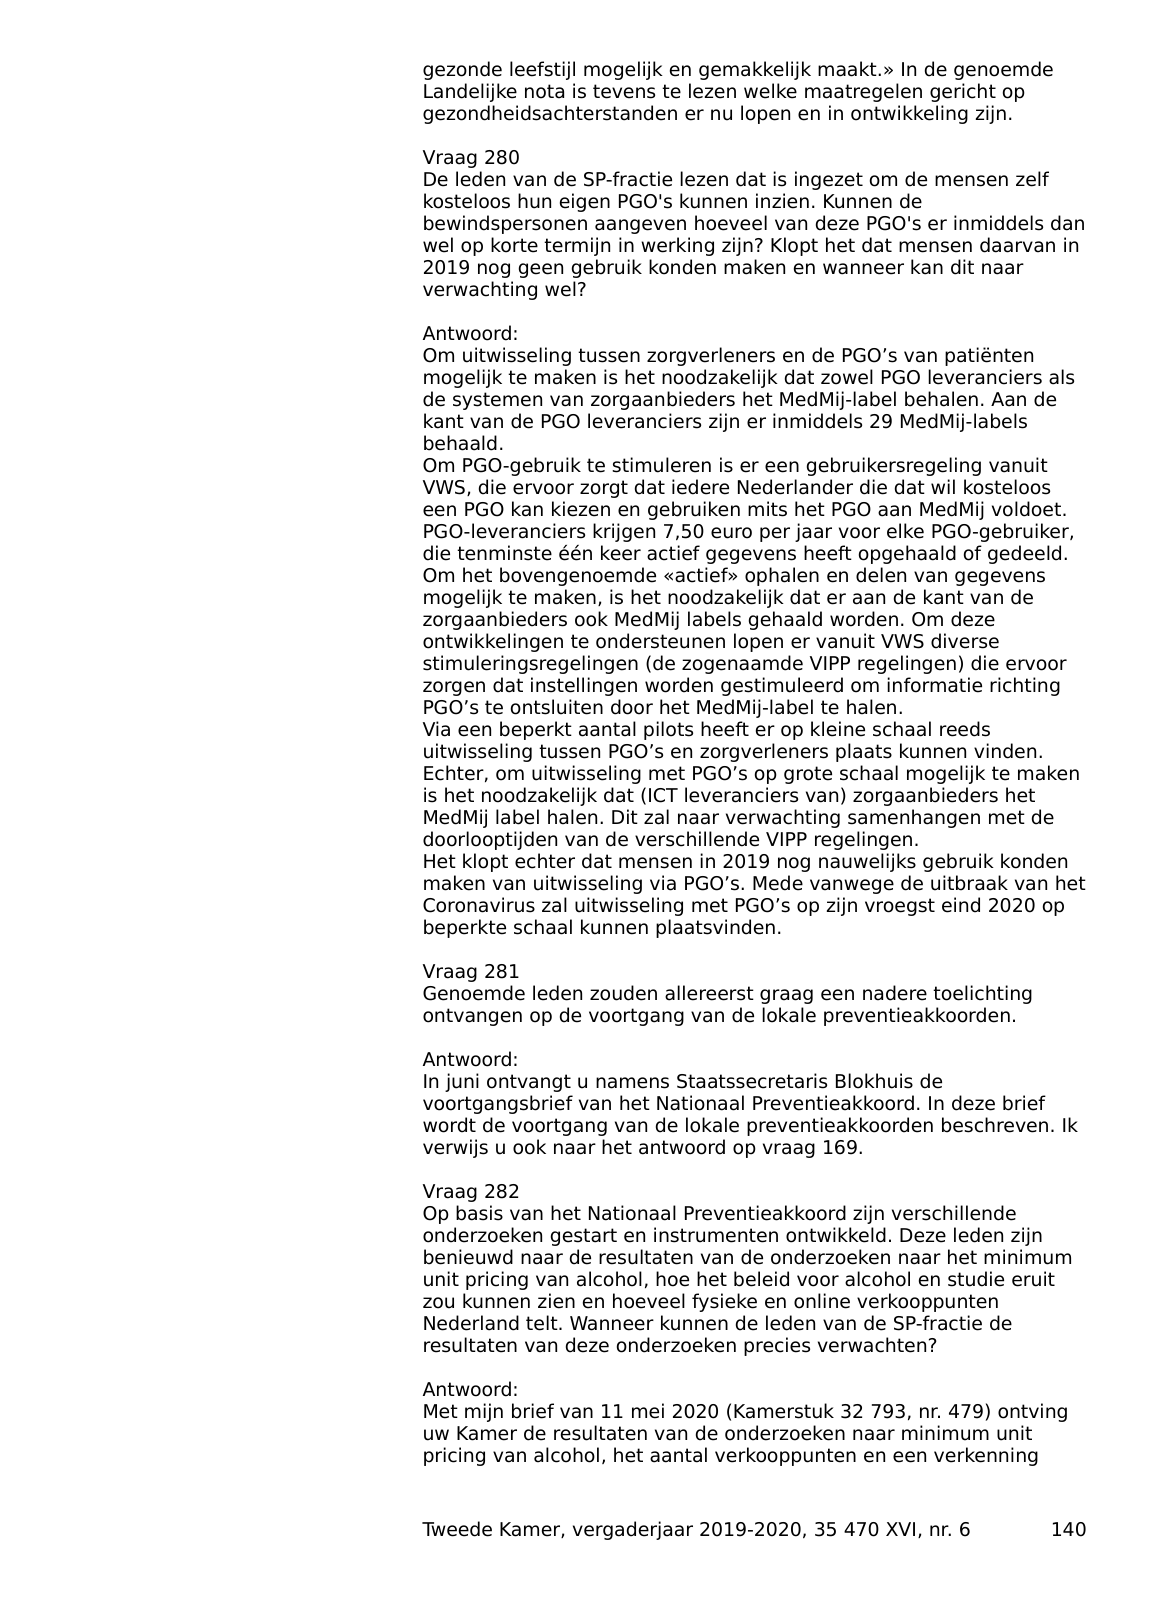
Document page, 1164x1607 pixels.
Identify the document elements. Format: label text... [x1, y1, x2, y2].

text De leden van de SP-fractie lezen dat is ingezet om de mensen zelf kosteloos hun eigen PGO's kunnen inzien. Kunnen de bewindspersonen aangeven hoeveel van deze PGO's er inmiddels dan wel op korte termijn in werking zijn? Klopt het dat mensen daarvan in 2019 nog geen gebruik konden maken en wanneer kan dit naar verwachting wel? [422, 169, 1087, 301]
text gezonde leefstijl mogelijk en gemakkelijk maakt.» In de genoemde Landelijke nota is tevens te lezen welke maatregelen gericht op gezondheidsachterstanden er nu lopen en in ontwikkeling zijn. [422, 59, 1087, 125]
text Via een beperkt aantal pilots heeft er op kleine schaal reeds uitwisseling tussen PGO’s en zorgverleners plaats kunnen vinden. Echter, om uitwisseling met PGO’s op grote schaal mogelijk te maken is het noodzakelijk dat (ICT leveranciers van) zorgaanbieders het MedMij label halen. Dit zal naar verwachting samenhangen met de doorlooptijden van de verschillende VIPP regelingen. [422, 719, 1087, 851]
text Het klopt echter dat mensen in 2019 nog nauwelijks gebruik konden maken van uitwisseling via PGO’s. Mede vanwege de uitbraak van het Coronavirus zal uitwisseling met PGO’s op zijn vroegst eind 2020 op beperkte schaal kunnen plaatsvinden. [422, 851, 1087, 939]
text In juni ontvangt u namens Staatssecretaris Blokhuis de voortgangsbrief van het Nationaal Preventieakkoord. In deze brief wordt de voortgang van de lokale preventieakkoorden beschreven. Ik verwijs u ook naar het antwoord op vraag 169. [422, 1071, 1087, 1159]
text Vraag 281 [422, 961, 1087, 983]
text Antwoord: [422, 1379, 1087, 1401]
text Om het bovengenoemde «actief» ophalen en delen van gegevens mogelijk te maken, is het noodzakelijk dat er aan de kant van de zorgaanbieders ook MedMij labels gehaald worden. Om deze ontwikkelingen te ondersteunen lopen er vanuit VWS diverse stimuleringsregelingen (de zogenaamde VIPP regelingen) die ervoor zorgen dat instellingen worden gestimuleerd om informatie richting PGO’s te ontsluiten door het MedMij-label te halen. [422, 565, 1087, 719]
text Met mijn brief van 11 mei 2020 (Kamerstuk 32 793, nr. 479) ontving uw Kamer de resultaten van de onderzoeken naar minimum unit pricing van alcohol, het aantal verkooppunten en een verkenning [422, 1401, 1087, 1467]
text Genoemde leden zouden allereerst graag een nadere toelichting ontvangen op de voortgang van de lokale preventieakkoorden. [422, 983, 1087, 1027]
text Vraag 282 [422, 1181, 1087, 1203]
text Om PGO-gebruik te stimuleren is er een gebruikersregeling vanuit VWS, die ervoor zorgt dat iedere Nederlander die dat wil kosteloos een PGO kan kiezen en gebruiken mits het PGO aan MedMij voldoet. PGO-leveranciers krijgen 7,50 euro per jaar voor elke PGO-gebruiker, die tenminste één keer actief gegevens heeft opgehaald of gedeeld. [422, 455, 1087, 565]
text Op basis van het Nationaal Preventieakkoord zijn verschillende onderzoeken gestart en instrumenten ontwikkeld. Deze leden zijn benieuwd naar de resultaten van de onderzoeken naar het minimum unit pricing van alcohol, hoe het beleid voor alcohol en studie eruit zou kunnen zien en hoeveel fysieke en online verkooppunten Nederland telt. Wanneer kunnen de leden van de SP-fractie de resultaten van deze onderzoeken precies verwachten? [422, 1203, 1087, 1357]
text Vraag 280 [422, 147, 1087, 169]
text Antwoord: [422, 1049, 1087, 1071]
text Om uitwisseling tussen zorgverleners en de PGO’s van patiënten mogelijk te maken is het noodzakelijk dat zowel PGO leveranciers als de systemen van zorgaanbieders het MedMij-label behalen. Aan de kant van de PGO leveranciers zijn er inmiddels 29 MedMij-labels behaald. [422, 345, 1087, 455]
text Antwoord: [422, 323, 1087, 345]
